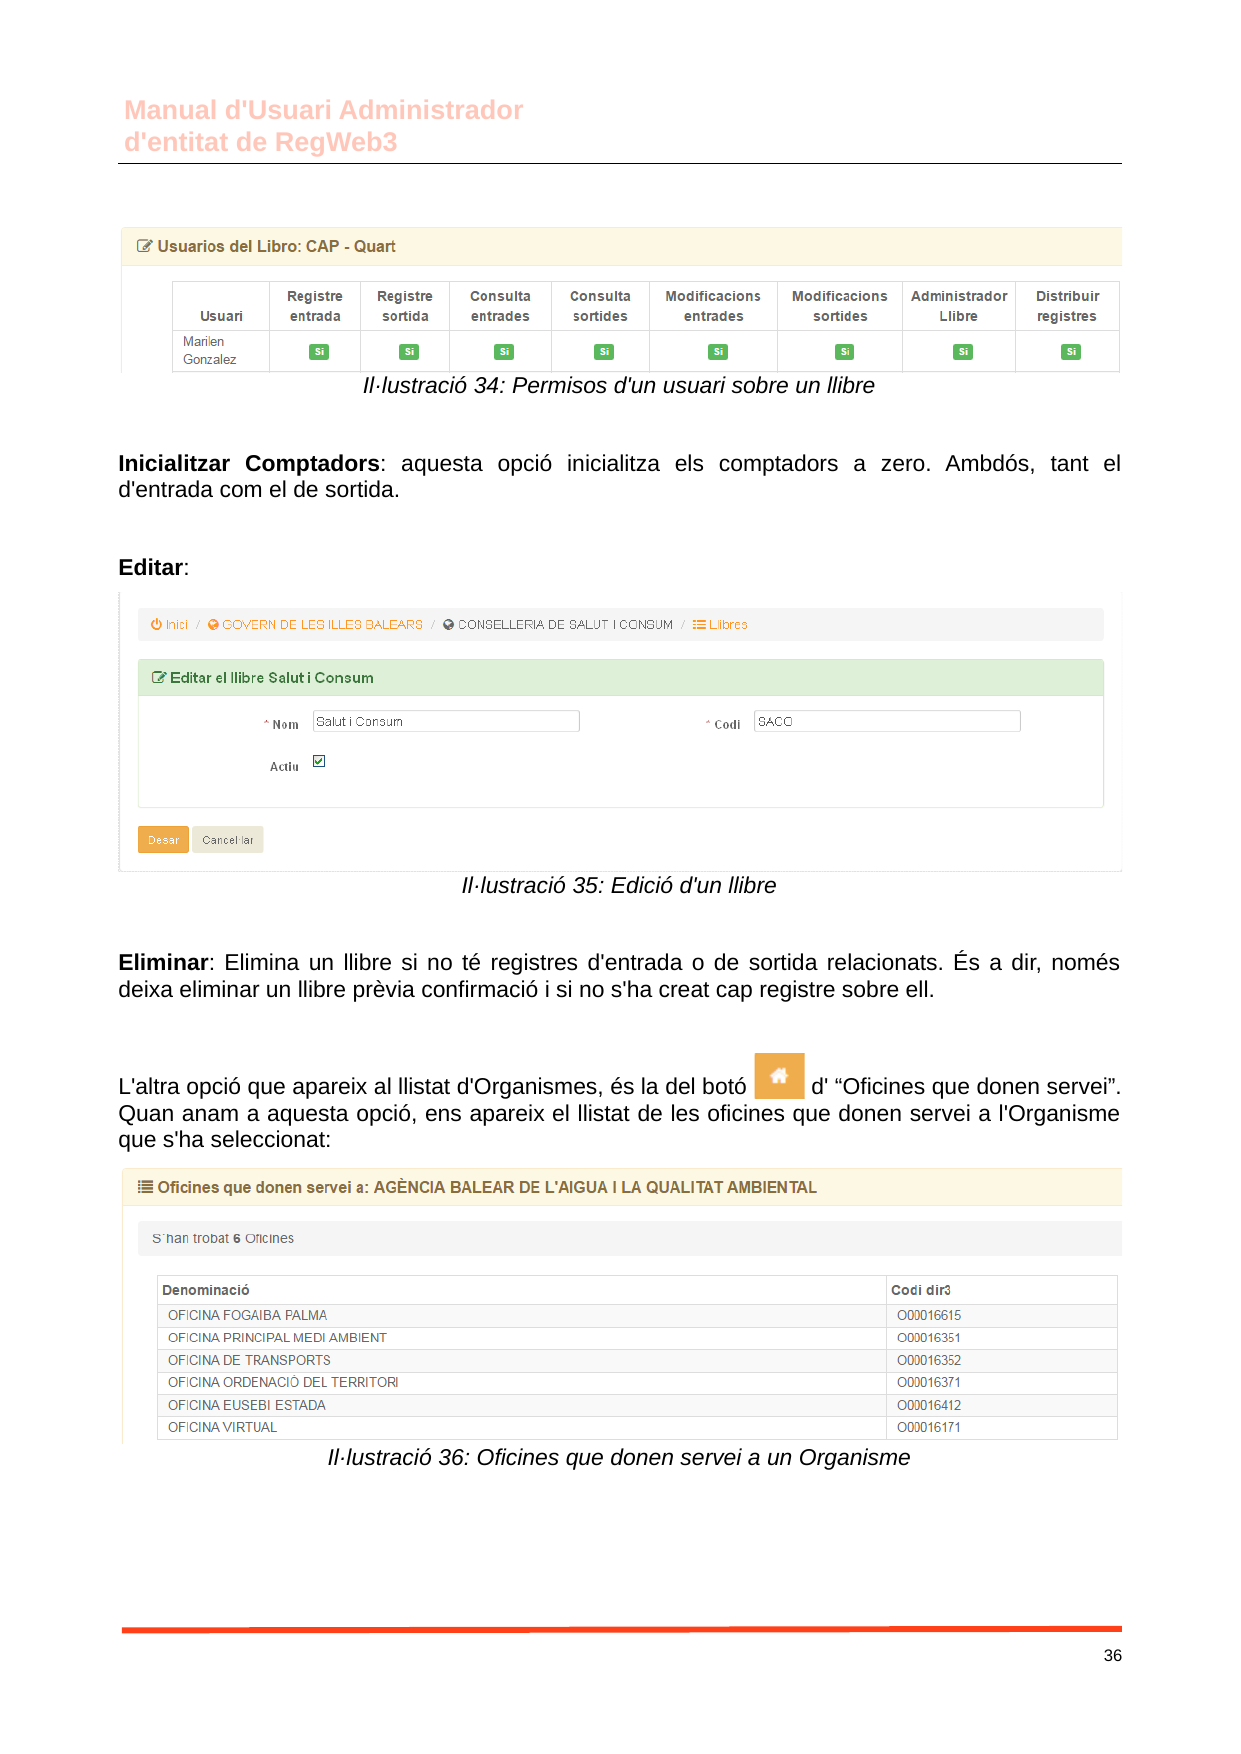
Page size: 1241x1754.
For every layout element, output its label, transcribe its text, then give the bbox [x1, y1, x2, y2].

text Editar: [118, 554, 1122, 580]
text Eliminar: Elimina un llibre si no té registres d'entrada o de sortida relacionats. És a dir, només deixa eliminar un llibre prèvia confirmació i si no s'ha creat cap registre sobre ell. [118, 949, 1122, 1002]
text Il·lustració 34: Permisos d'un usuari sobre un llibre [118, 373, 1122, 398]
picture [118, 592, 1123, 872]
text L'altra opció que apareix al llistat d'Organismes, és la del botó d' “Oficines que donen servei”. Quan anam a aquesta opció, ens apareix el llistat de les oficines que donen servei a l'Organisme que s'ha seleccionat: [118, 1053, 1122, 1152]
text Il·lustració 35: Edició d'un llibre [118, 872, 1122, 898]
text Il·lustració 36: Oficines que donen servei a un Organisme [118, 1444, 1122, 1470]
text Inicialitzar Comptadors: aquesta opció inicialitza els comptadors a zero. Ambdós, tant el d'entrada com el de sortida. [118, 450, 1122, 503]
